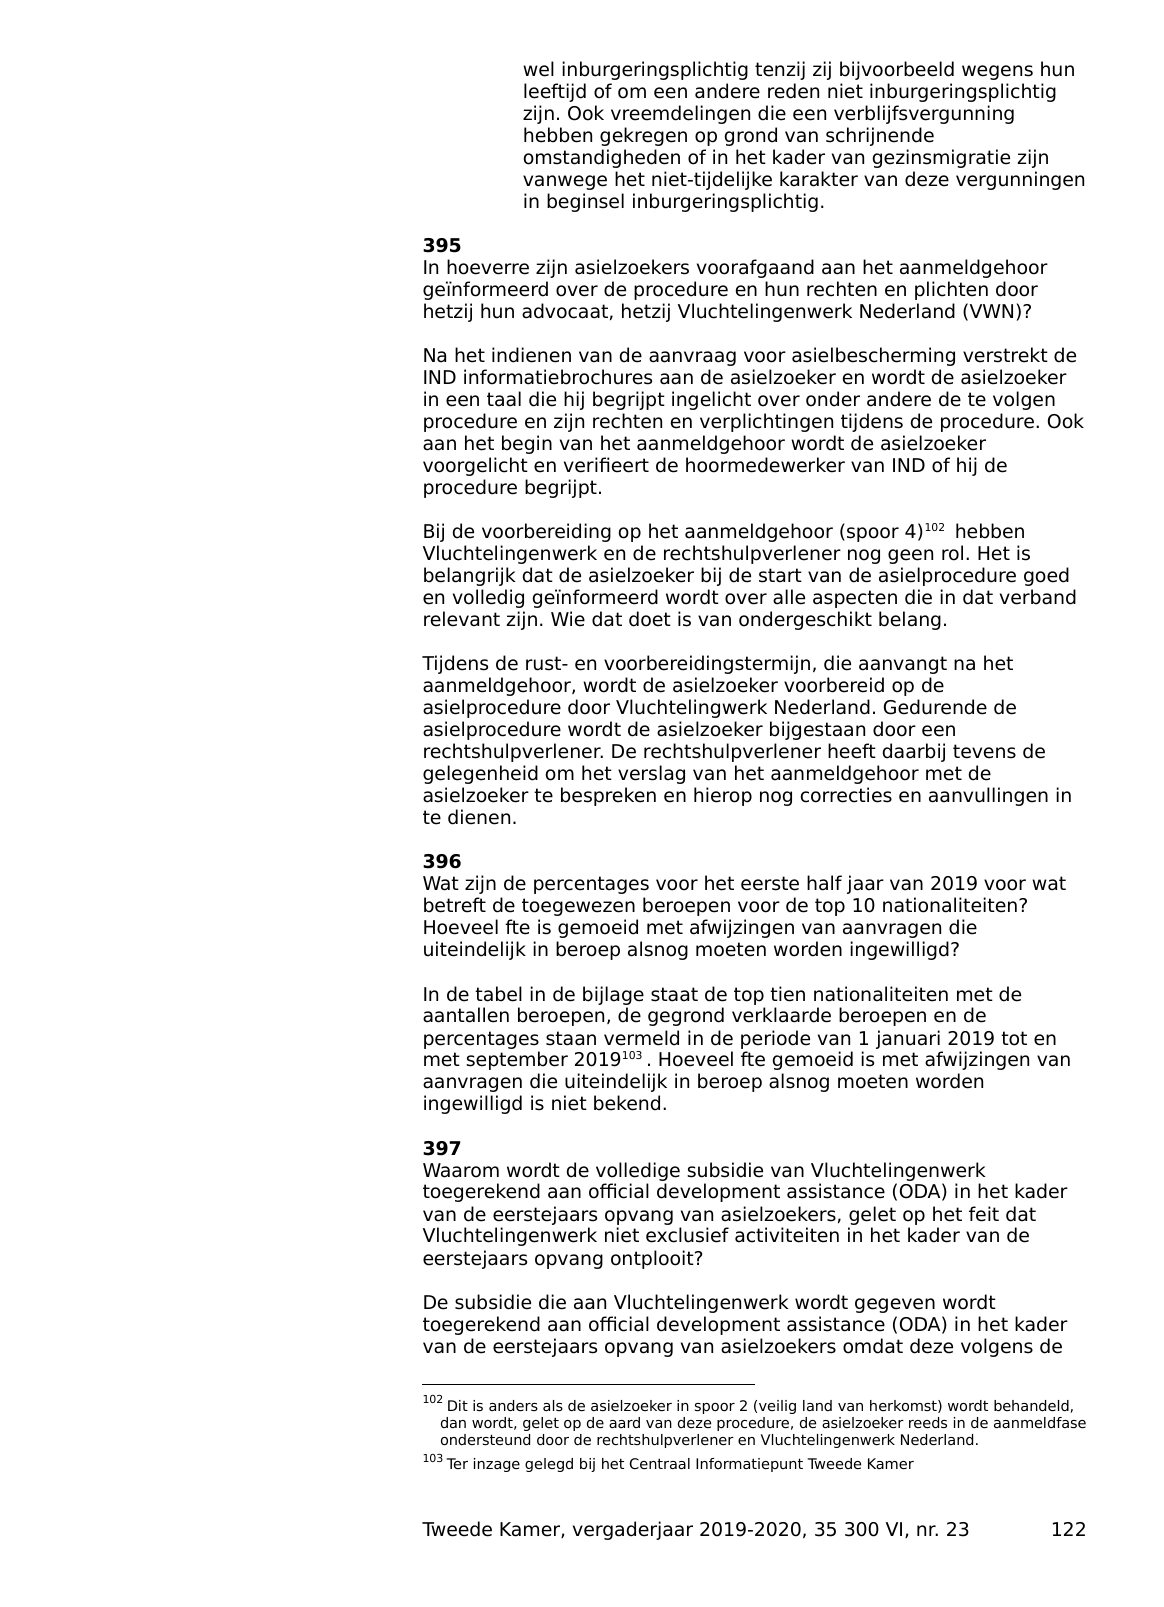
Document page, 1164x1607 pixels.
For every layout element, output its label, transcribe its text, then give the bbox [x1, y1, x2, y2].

text Na het indienen van de aanvraag voor asielbescherming verstrekt de IND informatiebrochures aan de asielzoeker en wordt de asielzoeker in een taal die hij begrijpt ingelicht over onder andere de te volgen procedure en zijn rechten en verplichtingen tijdens de procedure. Ook aan het begin van het aanmeldgehoor wordt de asielzoeker voorgelicht en verifieert de hoormedewerker van IND of hij de procedure begrijpt. [422, 345, 1087, 499]
text Tijdens de rust- en voorbereidingstermijn, die aanvangt na het aanmeldgehoor, wordt de asielzoeker voorbereid op de asielprocedure door Vluchtelingwerk Nederland. Gedurende de asielprocedure wordt de asielzoeker bijgestaan door een rechtshulpverlener. De rechtshulpverlener heeft daarbij tevens de gelegenheid om het verslag van het aanmeldgehoor met de asielzoeker te bespreken en hierop nog correcties en aanvullingen in te dienen. [422, 653, 1087, 829]
text Wat zijn de percentages voor het eerste half jaar van 2019 voor wat betreft de toegewezen beroepen voor de top 10 nationaliteiten? Hoeveel fte is gemoeid met afwijzingen van aanvragen die uiteindelijk in beroep alsnog moeten worden ingewilligd? [422, 873, 1087, 961]
text In hoeverre zijn asielzoekers voorafgaand aan het aanmeldgehoor geïnformeerd over de procedure en hun rechten en plichten door hetzij hun advocaat, hetzij Vluchtelingenwerk Nederland (VWN)? [422, 257, 1087, 323]
text 396 [422, 851, 1087, 873]
text 395 [422, 235, 1087, 257]
text De subsidie die aan Vluchtelingenwerk wordt gegeven wordt toegerekend aan official development assistance (ODA) in het kader van de eerstejaars opvang van asielzoekers omdat deze volgens de [422, 1292, 1087, 1357]
text Dit is anders als de asielzoeker in spoor 2 (veilig land van herkomst) wordt behandeld, dan wordt, gelet op de aard van deze procedure, de asielzoeker reeds in de aanmeldfase ondersteund door de rechtshulpverlener en Vluchtelingenwerk Nederland. [422, 1393, 1087, 1449]
text In de tabel in de bijlage staat de top tien nationaliteiten met de aantallen beroepen, de gegrond verklaarde beroepen en de percentages staan vermeld in de periode van 1 januari 2019 tot en met september 2019. Hoeveel fte gemoeid is met afwijzingen van aanvragen die uiteindelijk in beroep alsnog moeten worden ingewilligd is niet bekend. [422, 983, 1087, 1115]
text 397 [422, 1137, 1087, 1159]
text Waarom wordt de volledige subsidie van Vluchtelingenwerk toegerekend aan official development assistance (ODA) in het kader van de eerstejaars opvang van asielzoekers, gelet op het feit dat Vluchtelingenwerk niet exclusief activiteiten in het kader van de eerstejaars opvang ontplooit? [422, 1159, 1087, 1269]
text Bij de voorbereiding op het aanmeldgehoor (spoor 4) hebben Vluchtelingenwerk en de rechtshulpverlener nog geen rol. Het is belangrijk dat de asielzoeker bij de start van de asielprocedure goed en volledig geïnformeerd wordt over alle aspecten die in dat verband relevant zijn. Wie dat doet is van ondergeschikt belang. [422, 521, 1087, 631]
text wel inburgeringsplichtig tenzij zij bijvoorbeeld wegens hun leeftijd of om een andere reden niet inburgeringsplichtig zijn. Ook vreemdelingen die een verblijfsvergunning hebben gekregen op grond van schrijnende omstandigheden of in het kader van gezinsmigratie zijn vanwege het niet-tijdelijke karakter van deze vergunningen in beginsel inburgeringsplichtig. [422, 59, 1087, 213]
text Ter inzage gelegd bij het Centraal Informatiepunt Tweede Kamer [422, 1452, 1087, 1474]
